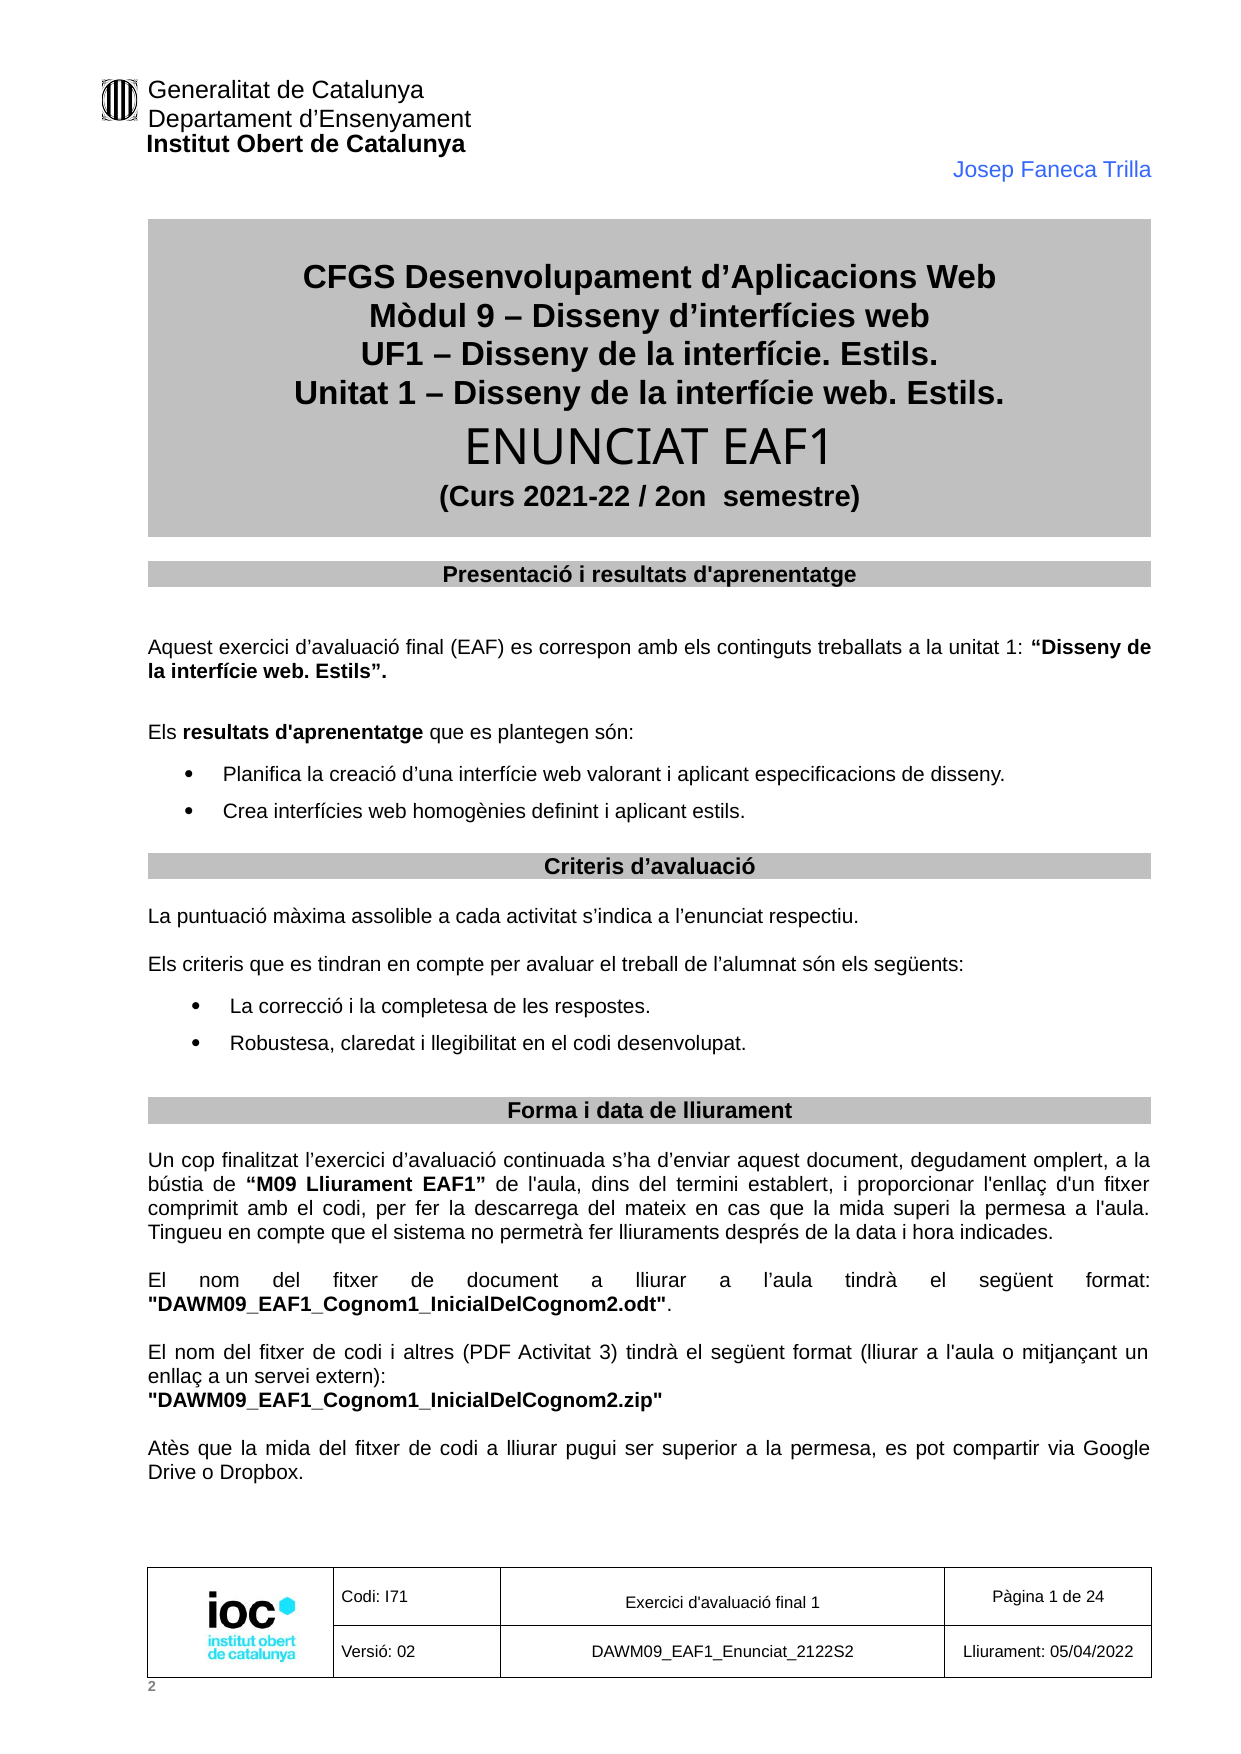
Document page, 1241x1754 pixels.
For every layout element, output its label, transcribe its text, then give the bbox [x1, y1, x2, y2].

text Els criteris que es tindran en compte per avaluar el treball de l’alumnat són els següents: [148, 951, 1151, 975]
text Atès que la mida del fitxer de codi a lliurar pugui ser superior a la permesa, es pot compartir via Google Drive o Dropbox. [148, 1436, 1151, 1483]
text Unitat 1 – Disseny de la interfície web. Estils. [148, 373, 1151, 411]
list La correcció i la completesa de les respostes. [192, 994, 1151, 1018]
text Criteris d’avaluació [148, 853, 1151, 879]
text Aquest exercici d’avaluació final (EAF) es correspon amb els continguts treballats a la unitat 1: “Disseny de la interfície web. Estils”. [148, 635, 1151, 683]
text La puntuació màxima assolible a cada activitat s’indica a l’enunciat respectiu. [148, 903, 1151, 927]
list Crea interfícies web homogènies definint i aplicant estils. [185, 799, 1151, 823]
text Els resultats d'aprenentatge que es plantegen són: [148, 719, 1151, 743]
list Planifica la creació d’una interfície web valorant i aplicant especificacions de disseny. [185, 762, 1151, 786]
text (Curs 2021-22 / 2on semestre) [148, 479, 1151, 513]
list Robustesa, claredat i llegibilitat en el codi desenvolupat. [192, 1031, 1151, 1055]
text Forma i data de lliurament [148, 1097, 1151, 1124]
subtitle UF1 – Disseny de la interfície. Estils. [148, 334, 1151, 373]
text Un cop finalitzat l’exercici d’avaluació continuada s’ha d’enviar aquest document, degudament omplert, a la bústia de “M09 Lliurament EAF1” de l'aula, dins del termini establert, i proporcionar l'enllaç d'un fitxer comprimit amb el codi, per fer la descarrega del mateix en cas que la mida superi la permesa a l'aula. Tingueu en compte que el sistema no permetrà fer lliuraments després de la data i hora indicades. [148, 1148, 1151, 1244]
text ENUNCIAT EAF1 [148, 411, 1151, 479]
picture [195, 1577, 309, 1673]
text Presentació i resultats d'aprenentatge [148, 561, 1151, 587]
subtitle Mòdul 9 – Disseny d’interfícies web [148, 296, 1151, 334]
text El nom del fitxer de document a lliurar a l’aula tindrà el següent format: "DAWM09_EAF1_Cognom1_InicialDelCognom2.odt". [148, 1268, 1151, 1316]
text El nom del fitxer de codi i altres (PDF Activitat 3) tindrà el següent format (lliurar a l'aula o mitjançant un enllaç a un servei extern): [148, 1340, 1151, 1388]
text CFGS Desenvolupament d’Aplicacions Web [148, 257, 1151, 296]
text "DAWM09_EAF1_Cognom1_InicialDelCognom2.zip" [148, 1388, 1151, 1412]
